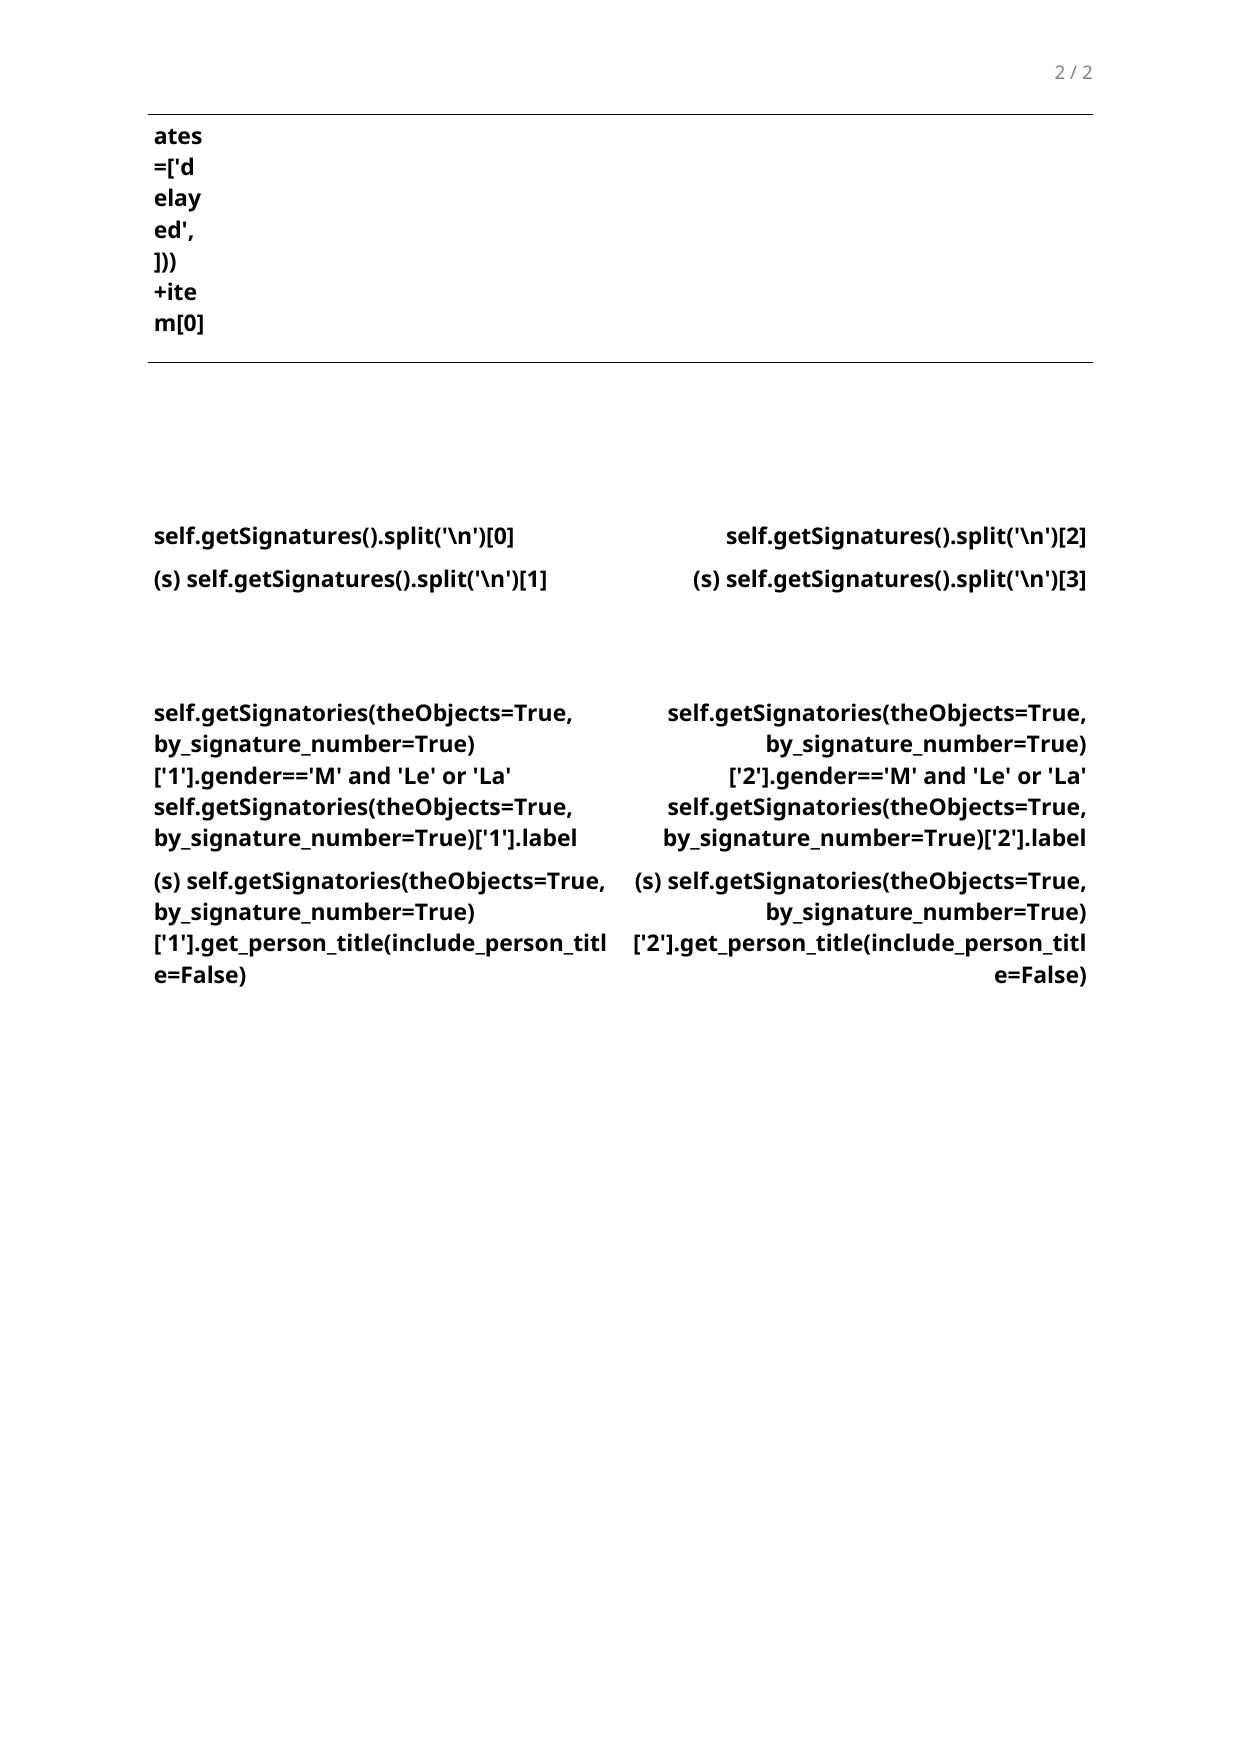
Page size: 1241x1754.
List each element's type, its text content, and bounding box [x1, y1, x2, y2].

table_cell (s) self.getSignatories(theObjects=True, by_signature_number=True)['1'].get_person_title(include_person_title=False) [148, 859, 620, 996]
table_cell self.getSignatories(theObjects=True, by_signature_number=True)['2'].gender=='M' and 'Le' or 'La' self.getSignatories(theObjects=True, by_signature_number=True)['2'].label [620, 691, 1092, 859]
table_cell (s) self.getSignatures().split('\n')[1] [148, 557, 620, 600]
table_cell (s) self.getSignatures().split('\n')[3] [620, 557, 1092, 600]
table_header ates=['delayed', ]))+item[0] [148, 115, 213, 362]
table_cell self.getSignatures().split('\n')[2] [620, 514, 1092, 557]
table_cell [148, 363, 213, 423]
table_header [148, 649, 1092, 691]
table_header [620, 472, 1092, 514]
table_cell self.getSignatures().split('\n')[0] [148, 514, 620, 557]
table_header [213, 115, 1093, 362]
table_cell self.getSignatories(theObjects=True, by_signature_number=True)['1'].gender=='M' and 'Le' or 'La' self.getSignatories(theObjects=True, by_signature_number=True)['1'].label [148, 691, 620, 859]
table_cell (s) self.getSignatories(theObjects=True, by_signature_number=True)['2'].get_person_title(include_person_title=False) [620, 859, 1092, 996]
table_header [148, 472, 620, 514]
table_cell [213, 363, 1093, 423]
